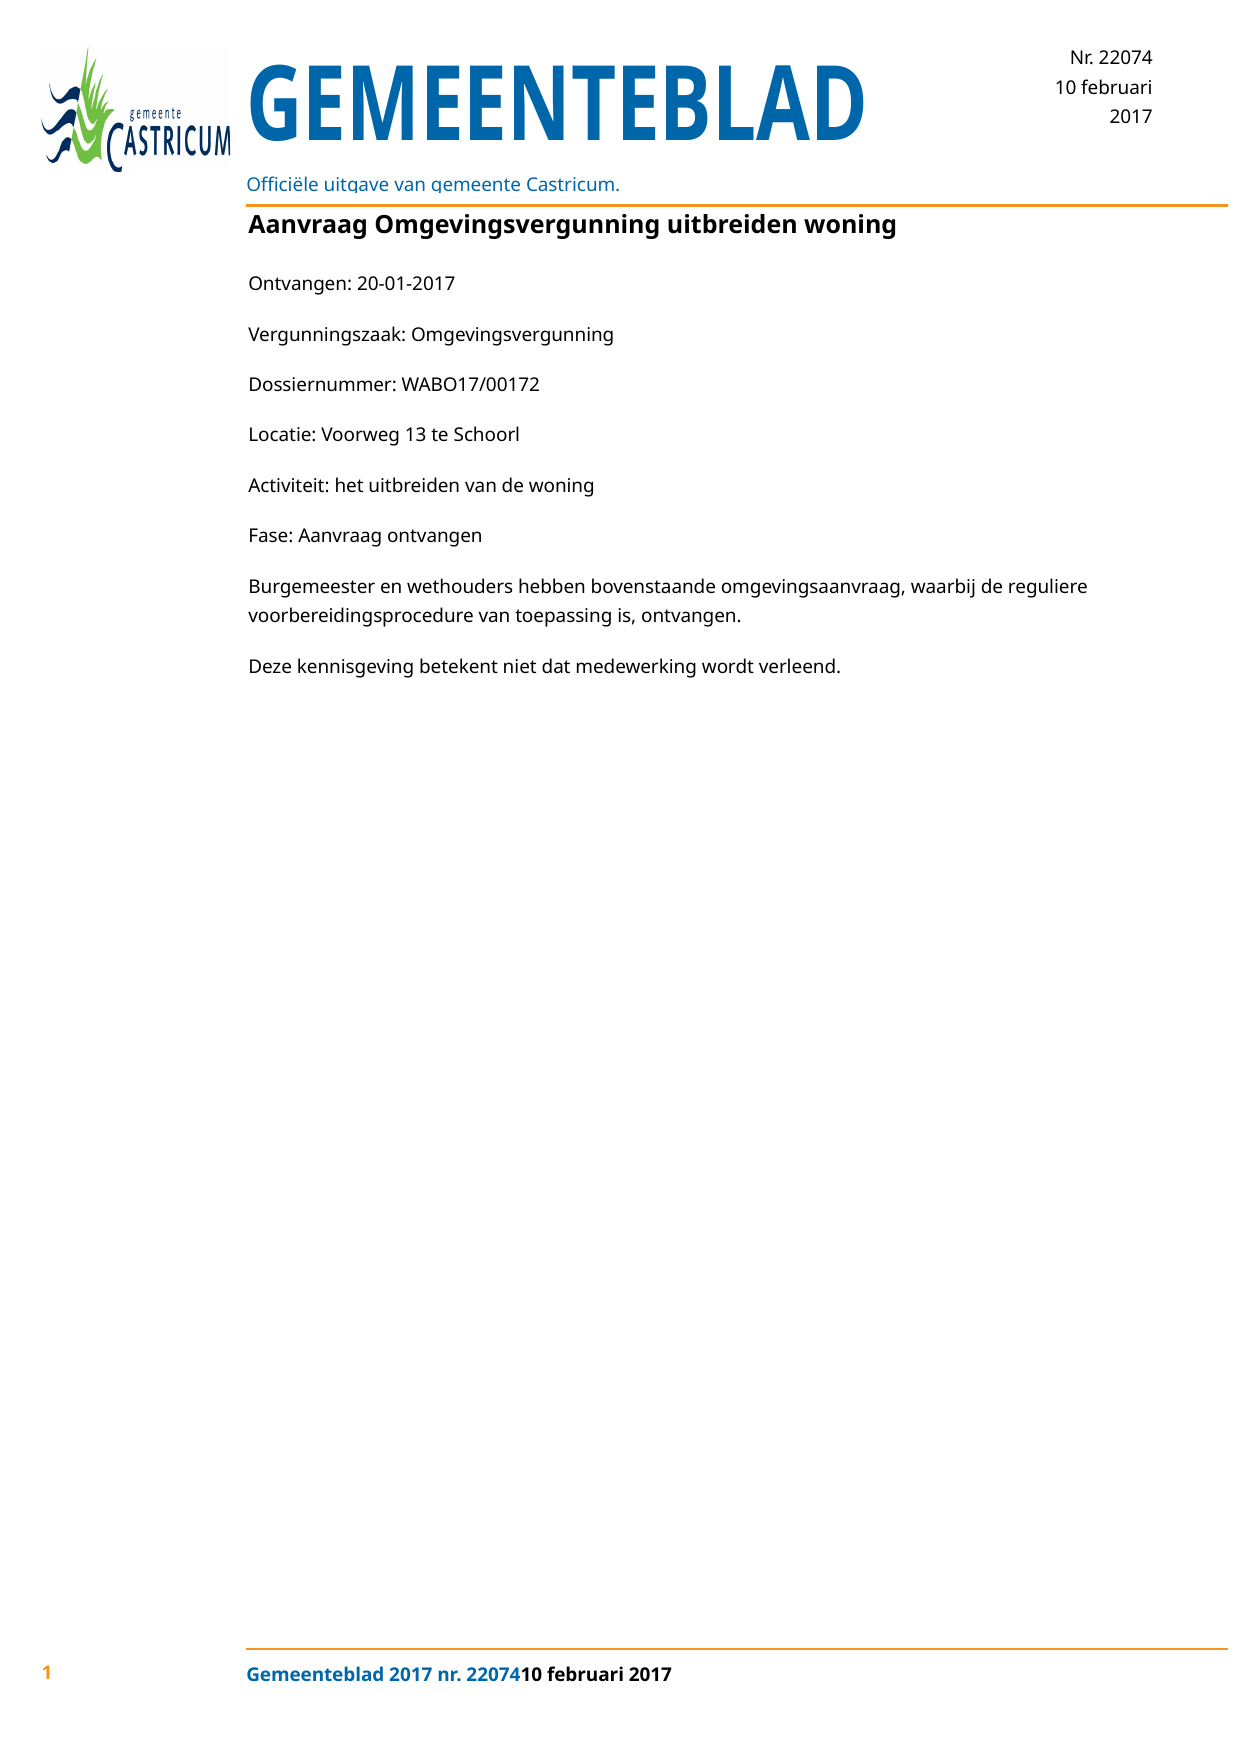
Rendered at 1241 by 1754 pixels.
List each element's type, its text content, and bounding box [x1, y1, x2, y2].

text Aanvraag Omgevingsvergunning uitbreiden woning [248, 207, 1152, 241]
text Ontvangen: 20-01-2017 [248, 270, 1152, 296]
picture [41, 47, 231, 172]
text Activiteit: het uitbreiden van de woning [248, 472, 1152, 498]
text Vergunningszaak: Omgevingsvergunning [248, 321, 1152, 346]
text Locatie: Voorweg 13 te Schoorl [248, 422, 1152, 447]
text Burgemeester en wethouders hebben bovenstaande omgevingsaanvraag, waarbij de reguliere voorbereidingsprocedure van toepassing is, ontvangen. [248, 573, 1152, 628]
text Deze kennisgeving betekent niet dat medewerking wordt verleend. [248, 653, 1152, 678]
text Fase: Aanvraag ontvangen [248, 522, 1152, 548]
text Dossiernummer: WABO17/00172 [248, 371, 1152, 397]
